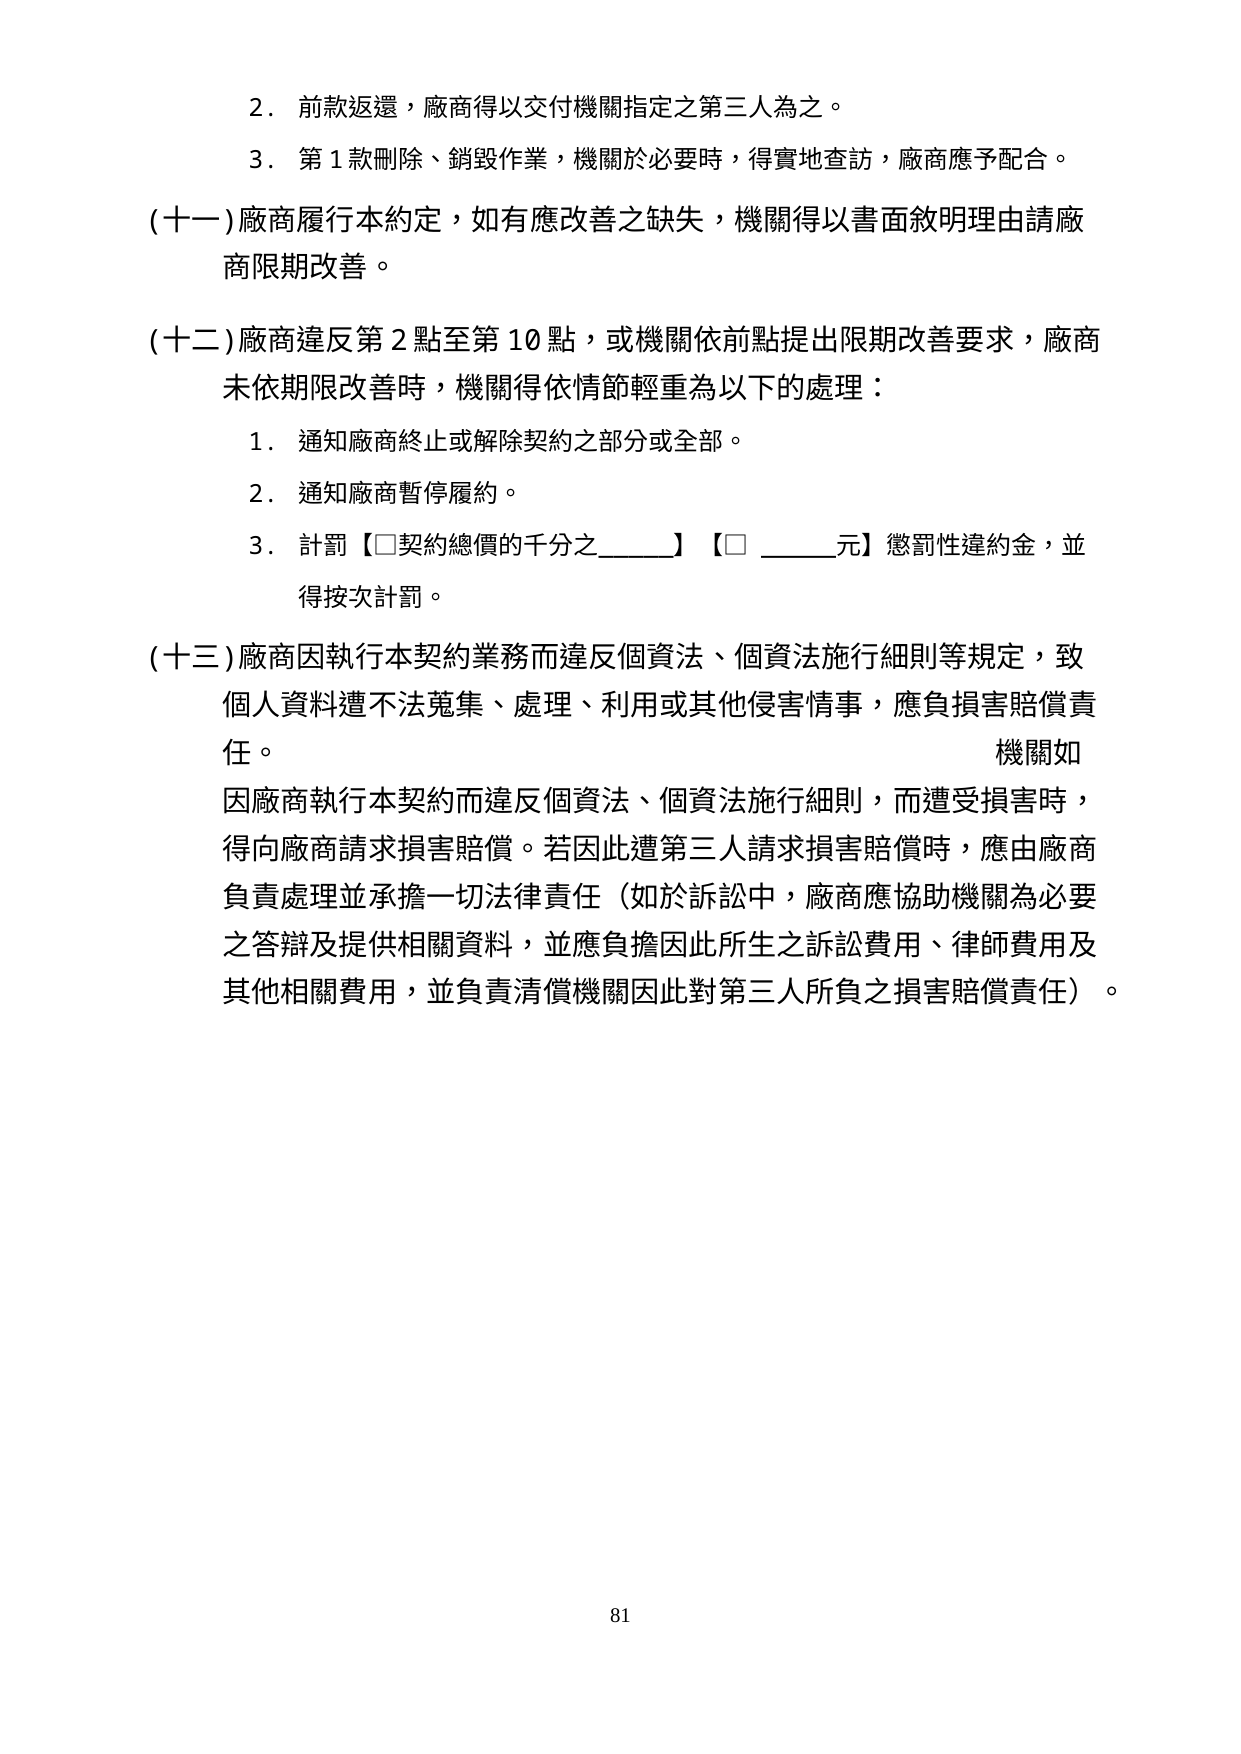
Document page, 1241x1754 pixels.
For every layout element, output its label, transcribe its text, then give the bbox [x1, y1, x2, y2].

text 1. 通知廠商終止或解除契約之部分或全部。 [248, 408, 1110, 460]
text (十三)廠商因執行本契約業務而違反個資法、個資法施行細則等規定，致個人資料遭不法蒐集、處理、利用或其他侵害情事，應負損害賠償責任。 機關如因廠商執行本契約而違反個資法、個資法施行細則，而遭受損害時，得向廠商請求損害賠償。若因此遭第三人請求損害賠償時，應由廠商負責處理並承擔一切法律責任（如於訴訟中，廠商應協助機關為必要之答辯及提供相關資料，並應負擔因此所生之訴訟費用、律師費用及其他相關費用，並負責清償機關因此對第三人所負之損害賠償責任）。 [145, 629, 1110, 1012]
text 2. 前款返還，廠商得以交付機關指定之第三人為之。 [248, 75, 1110, 127]
text 2. 通知廠商暫停履約。 [248, 460, 1110, 512]
text 3. 計罰【□契約總價的千分之_____】【□ _____元】懲罰性違約金，並得按次計罰。 [248, 512, 1110, 617]
text (十二)廠商違反第2點至第10點，或機關依前點提出限期改善要求，廠商未依期限改善時，機關得依情節輕重為以下的處理： [145, 312, 1110, 408]
text (十一)廠商履行本約定，如有應改善之缺失，機關得以書面敘明理由請廠商限期改善。 [145, 192, 1110, 287]
text 3. 第1款刪除、銷毀作業，機關於必要時，得實地查訪，廠商應予配合。 [248, 127, 1110, 179]
